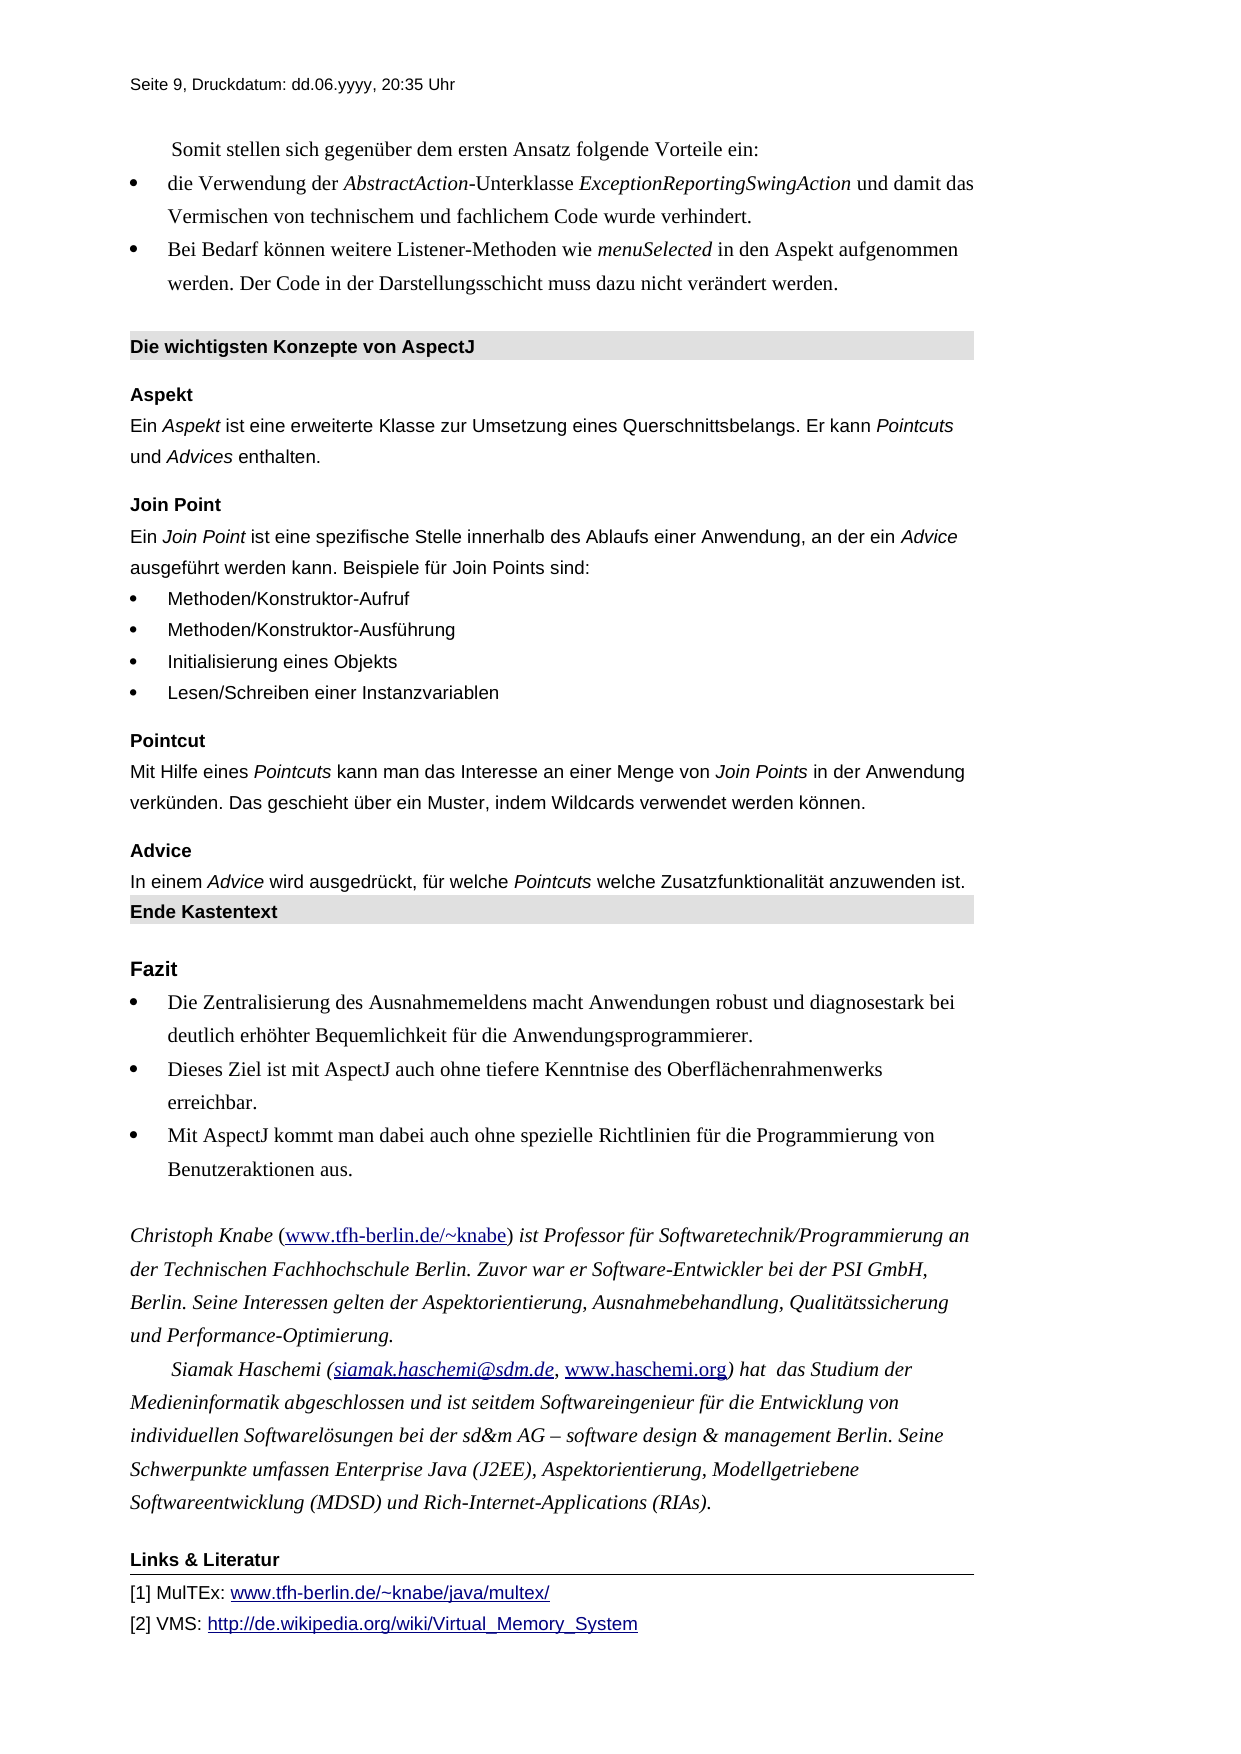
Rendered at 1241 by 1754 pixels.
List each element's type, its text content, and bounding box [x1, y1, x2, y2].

text Join Point [130, 487, 974, 518]
text Ende Kastentext [130, 895, 974, 924]
list Die Zentralisierung des Ausnahmemeldens macht Anwendungen robust und diagnosestark bei deutlich erhöhter Bequemlichkeit für die Anwendungsprogrammierer. [130, 983, 974, 1049]
list Lesen/Schreiben einer Instanzvariablen [130, 674, 974, 706]
text Ein Aspekt ist eine erweiterte Klasse zur Umsetzung eines Querschnittsbelangs. Er kann Pointcuts und Advices enthalten. [130, 408, 974, 470]
list Mit AspectJ kommt man dabei auch ohne spezielle Richtlinien für die Programmierung von Benutzeraktionen aus. [130, 1116, 974, 1183]
text Die wichtigsten Konzepte von AspectJ [130, 331, 974, 360]
text Siamak Haschemi (siamak.haschemi@sdm.de, www.haschemi.org) hat das Studium der Medieninformatik abgeschlossen und ist seitdem Softwareingenieur für die Entwicklung von individuellen Softwarelösungen bei der sd&m AG – software design & management Berlin. Seine Schwerpunkte umfassen Enterprise Java (J2EE), Aspektorientierung, Modellgetriebene Softwareentwicklung (MDSD) und Rich-Internet-Applications (RIAs). [130, 1349, 974, 1516]
list Methoden/Konstruktor-Aufruf [130, 581, 974, 612]
text Ein Join Point ist eine spezifische Stelle innerhalb des Ablaufs einer Anwendung, an der ein Advice ausgeführt werden kann. Beispiele für Join Points sind: [130, 518, 974, 581]
text Links & Literatur [130, 1541, 974, 1574]
text Somit stellen sich gegenüber dem ersten Ansatz folgende Vorteile ein: [130, 130, 974, 163]
list Methoden/Konstruktor-Ausführung [130, 612, 974, 643]
text Mit Hilfe eines Pointcuts kann man das Interesse an einer Menge von Join Points in der Anwendung verkünden. Das geschieht über ein Muster, indem Wildcards verwendet werden können. [130, 753, 974, 816]
list Bei Bedarf können weitere Listener-Methoden wie menuSelected in den Aspekt aufgenommen werden. Der Code in der Darstellungsschicht muss dazu nicht verändert werden. [130, 230, 974, 297]
text Pointcut [130, 722, 974, 753]
text [2] VMS: http://de.wikipedia.org/wiki/Virtual_Memory_System [130, 1606, 974, 1637]
text In einem Advice wird ausgedrückt, für welche Pointcuts welche Zusatzfunktionalität anzuwenden ist. [130, 864, 974, 895]
list Dieses Ziel ist mit AspectJ auch ohne tiefere Kenntnise des Oberflächenrahmenwerks erreichbar. [130, 1049, 974, 1116]
text Aspekt [130, 376, 974, 408]
list Initialisierung eines Objekts [130, 643, 974, 674]
text [1] MulTEx: www.tfh-berlin.de/~knabe/java/multex/ [130, 1575, 974, 1606]
text Fazit [130, 949, 974, 983]
text Advice [130, 833, 974, 864]
text Christoph Knabe (www.tfh-berlin.de/~knabe) ist Professor für Softwaretechnik/Programmierung an der Technischen Fachhochschule Berlin. Zuvor war er Software-Entwickler bei der PSI GmbH, Berlin. Seine Interessen gelten der Aspektorientierung, Ausnahmebehandlung, Qualitätssicherung und Performance-Optimierung. [130, 1216, 974, 1349]
list die Verwendung der AbstractAction-Unterklasse ExceptionReportingSwingAction und damit das Vermischen von technischem und fachlichem Code wurde verhindert. [130, 163, 974, 230]
